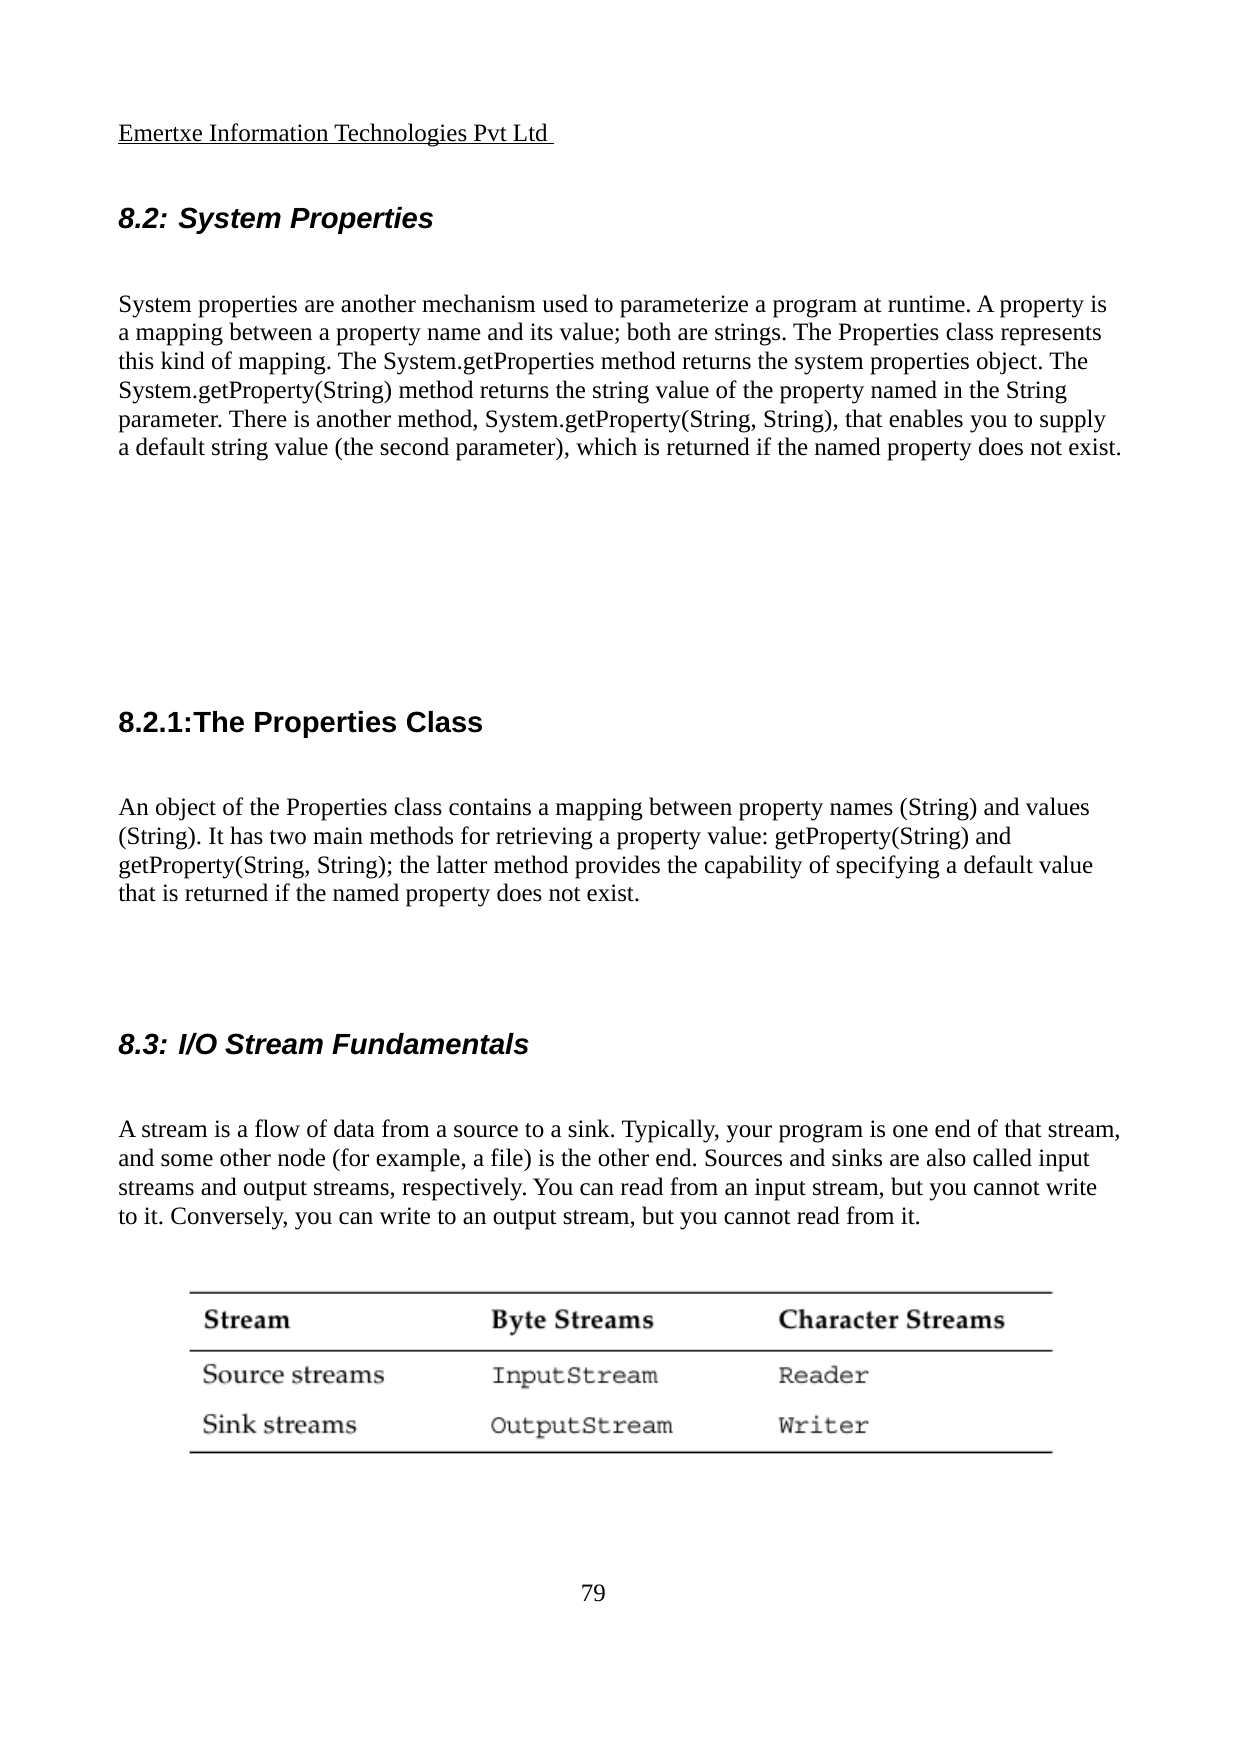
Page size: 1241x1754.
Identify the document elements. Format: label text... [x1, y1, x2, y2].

subtitle System Properties [118, 201, 1122, 235]
text An object of the Properties class contains a mapping between property names (String) and values (String). It has two main methods for retrieving a property value: getProperty(String) and getProperty(String, String); the latter method provides the capability of specifying a default value that is returned if the named property does not exist. [118, 792, 1122, 907]
picture [154, 1283, 1086, 1477]
text System properties are another mechanism used to parameterize a program at runtime. A property is a mapping between a property name and its value; both are strings. The Properties class represents this kind of mapping. The System.getProperties method returns the system properties object. The System.getProperty(String) method returns the string value of the property named in the String parameter. There is another method, System.getProperty(String, String), that enables you to supply a default string value (the second parameter), which is returned if the named property does not exist. [118, 289, 1122, 461]
subtitle The Properties Class [118, 705, 1122, 738]
text A stream is a flow of data from a source to a sink. Typically, your program is one end of that stream, and some other node (for example, a file) is the other end. Sources and sinks are also called input streams and output streams, respectively. You can read from an input stream, but you cannot write to it. Conversely, you can write to an output stream, but you cannot read from it. [118, 1114, 1122, 1229]
subtitle I/O Stream Fundamentals [118, 1027, 1122, 1061]
